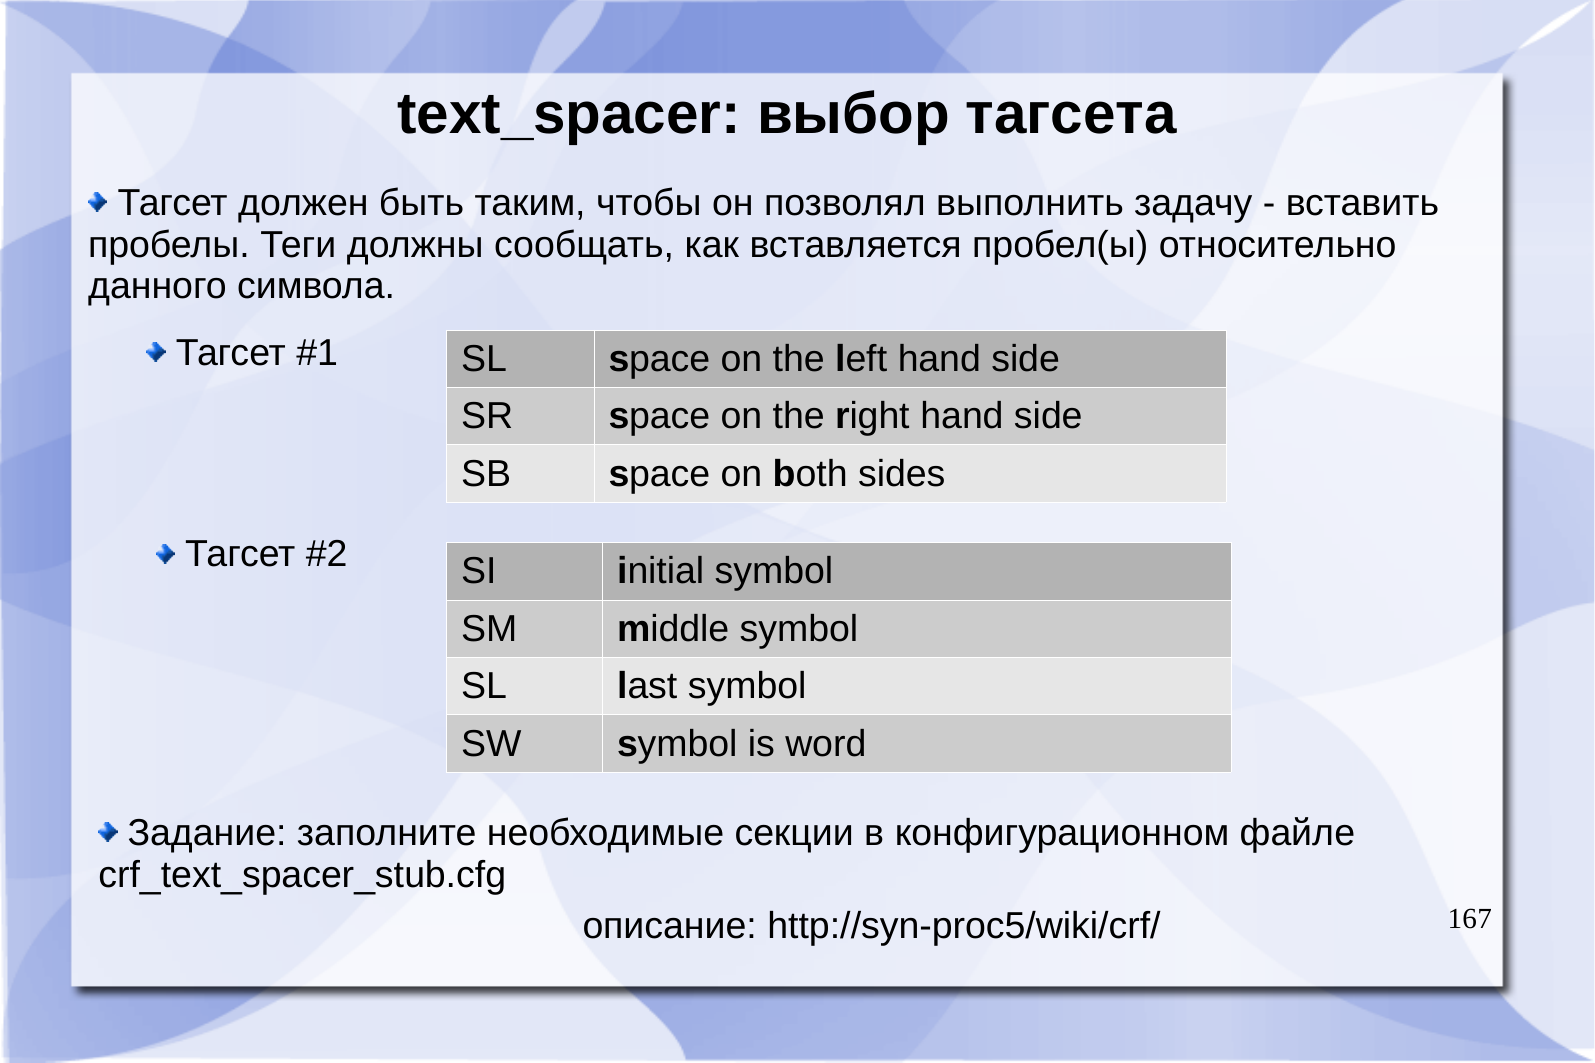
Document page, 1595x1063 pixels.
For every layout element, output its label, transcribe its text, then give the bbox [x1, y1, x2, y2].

table_header space on the left hand side [595, 331, 1226, 387]
table_cell symbol is word [603, 715, 1231, 772]
table_header SL [447, 331, 594, 387]
table_header initial symbol [603, 543, 1231, 600]
text_box Тагсет #2 [141, 525, 363, 583]
text_box Тагсет должен быть таким, чтобы он позволял выполнить задачу - вставить пробелы. Теги должны сообщать, как вставляется пробел(ы) относительно данного символа. [73, 173, 1473, 315]
table_cell SM [447, 601, 602, 657]
text_box Тагсет #1 [131, 324, 354, 381]
table_cell space on both sides [595, 445, 1226, 502]
table_cell SR [447, 388, 594, 444]
title text_spacer: выбор тагсета [75, 69, 1501, 158]
table_cell SL [447, 658, 602, 714]
text_box описание: http://syn-proc5/wiki/crf/ [567, 896, 1175, 954]
table_header SI [447, 543, 602, 600]
picture [0, 0, 1595, 1063]
table_cell middle symbol [603, 601, 1231, 657]
table_cell SB [447, 445, 594, 502]
table_cell space on the right hand side [595, 388, 1226, 444]
text_box Задание: заполните необходимые секции в конфигурационном файле crf_text_spacer_stub.cfg [83, 803, 1413, 903]
table_cell last symbol [603, 658, 1231, 714]
table_cell SW [447, 715, 602, 772]
